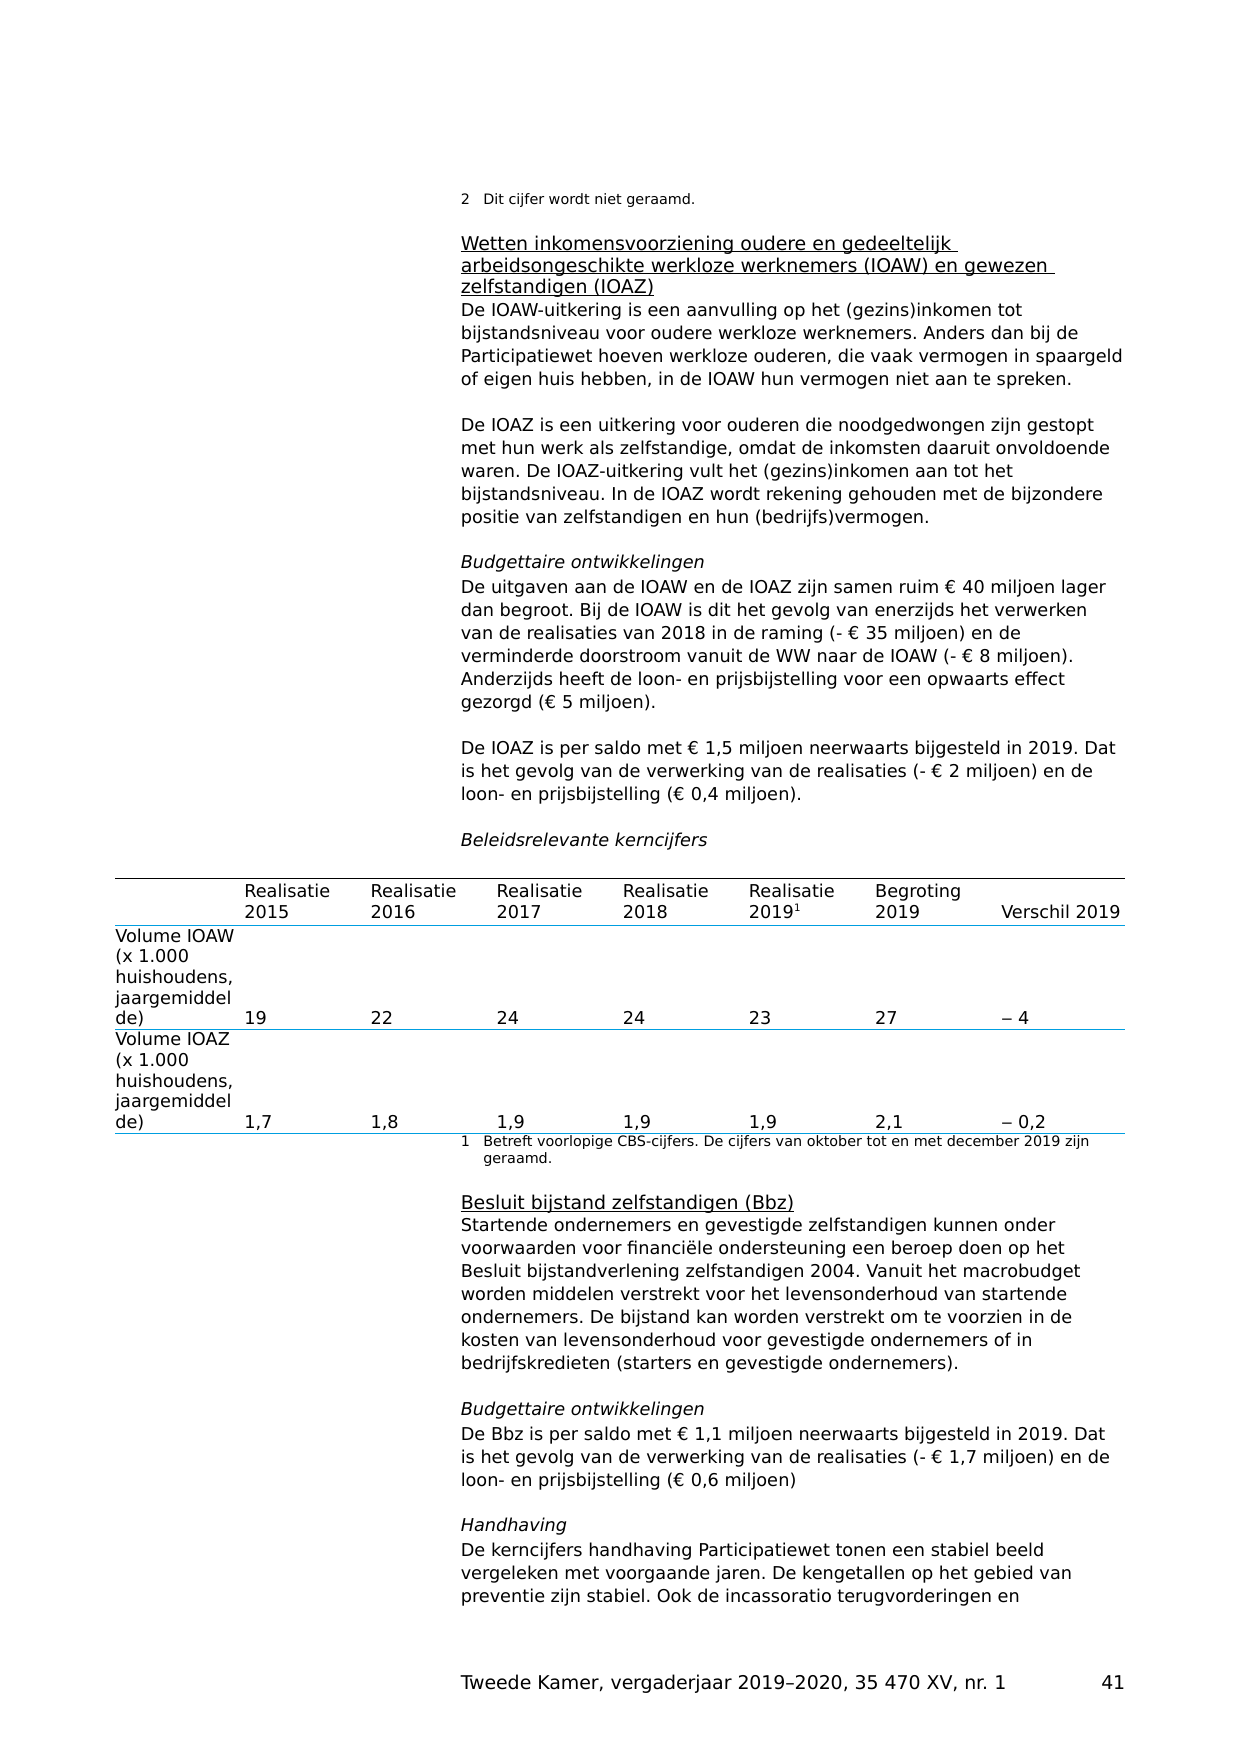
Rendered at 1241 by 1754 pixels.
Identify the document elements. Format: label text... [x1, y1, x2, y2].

table_cell 23 [746, 926, 872, 1029]
text Budgettaire ontwikkelingen [461, 1397, 1125, 1420]
table_cell ‒ 0,2 [998, 1030, 1125, 1132]
table_header Tabel 18 Kerncijfers IOAW en IOAZ [115, 853, 1125, 878]
table_cell Realisatie 20191 [746, 879, 872, 925]
table_cell Volume IOAZ (x 1.000 huishoudens, jaargemiddelde) [115, 1030, 241, 1132]
list Betreft voorlopige CBS-cijfers. De cijfers van oktober tot en met december 2019 zijn geraamd. [461, 1134, 1125, 1167]
table_cell Realisatie 2018 [620, 879, 746, 925]
table_cell 1,9 [494, 1030, 620, 1132]
text De IOAZ is een uitkering voor ouderen die noodgedwongen zijn gestopt met hun werk als zelfstandige, omdat de inkomsten daaruit onvoldoende waren. De IOAZ-uitkering vult het (gezins)inkomen aan tot het bijstandsniveau. In de IOAZ wordt rekening gehouden met de bijzondere positie van zelfstandigen en hun (bedrijfs)vermogen. [461, 413, 1125, 528]
text De IOAZ is per saldo met € 1,5 miljoen neerwaarts bijgesteld in 2019. Dat is het gevolg van de verwerking van de realisaties (- € 2 miljoen) en de loon- en prijsbijstelling (€ 0,4 miljoen). [461, 736, 1125, 805]
table_cell Realisatie 2015 [241, 879, 367, 925]
list Dit cijfer wordt niet geraamd. [461, 191, 1125, 207]
table_cell 24 [620, 926, 746, 1029]
text De Bbz is per saldo met € 1,1 miljoen neerwaarts bijgesteld in 2019. Dat is het gevolg van de verwerking van de realisaties (- € 1,7 miljoen) en de loon- en prijsbijstelling (€ 0,6 miljoen) [461, 1422, 1125, 1491]
table_cell 22 [368, 926, 493, 1029]
table_cell 1,8 [368, 1030, 493, 1132]
table_cell ‒ 4 [998, 926, 1125, 1029]
text Beleidsrelevante kerncijfers [461, 828, 1125, 851]
table_cell 2,1 [872, 1030, 998, 1132]
table_cell 1,7 [241, 1030, 367, 1132]
table_cell 19 [241, 926, 367, 1029]
text Startende ondernemers en gevestigde zelfstandigen kunnen onder voorwaarden voor financiële ondersteuning een beroep doen op het Besluit bijstandverlening zelfstandigen 2004. Vanuit het macrobudget worden middelen verstrekt voor het levensonderhoud van startende ondernemers. De bijstand kan worden verstrekt om te voorzien in de kosten van levensonderhoud voor gevestigde ondernemers of in bedrijfskredieten (starters en gevestigde ondernemers). [461, 1213, 1125, 1374]
text Handhaving [461, 1513, 1125, 1536]
text De kerncijfers handhaving Participatiewet tonen een stabiel beeld vergeleken met voorgaande jaren. De kengetallen op het gebied van preventie zijn stabiel. Ook de incassoratio terugvorderingen en [461, 1538, 1125, 1607]
table_cell Verschil 2019 [998, 879, 1125, 925]
text Wetten inkomensvoorziening oudere en gedeeltelijk arbeidsongeschikte werkloze werknemers (IOAW) en gewezen zelfstandigen (IOAZ) [461, 232, 1125, 298]
table_cell 24 [494, 926, 620, 1029]
text Budgettaire ontwikkelingen [461, 551, 1125, 573]
text De uitgaven aan de IOAW en de IOAZ zijn samen ruim € 40 miljoen lager dan begroot. Bij de IOAW is dit het gevolg van enerzijds het verwerken van de realisaties van 2018 in de raming (- € 35 miljoen) en de verminderde doorstroom vanuit de WW naar de IOAW (- € 8 miljoen). Anderzijds heeft de loon- en prijsbijstelling voor een opwaarts effect gezorgd (€ 5 miljoen). [461, 576, 1125, 713]
text Besluit bijstand zelfstandigen (Bbz) [461, 1192, 1125, 1213]
table_cell 27 [872, 926, 998, 1029]
table_cell 1,9 [746, 1030, 872, 1132]
table_cell [115, 879, 241, 925]
text De IOAW-uitkering is een aanvulling op het (gezins)inkomen tot bijstandsniveau voor oudere werkloze werknemers. Anders dan bij de Participatiewet hoeven werkloze ouderen, die vaak vermogen in spaargeld of eigen huis hebben, in de IOAW hun vermogen niet aan te spreken. [461, 298, 1125, 390]
table_cell Realisatie 2016 [368, 879, 493, 925]
table_cell 1,9 [620, 1030, 746, 1132]
table_cell Volume IOAW (x 1.000 huishoudens, jaargemiddelde) [115, 926, 241, 1029]
table_cell Realisatie 2017 [494, 879, 620, 925]
table_cell Begroting 2019 [872, 879, 998, 925]
